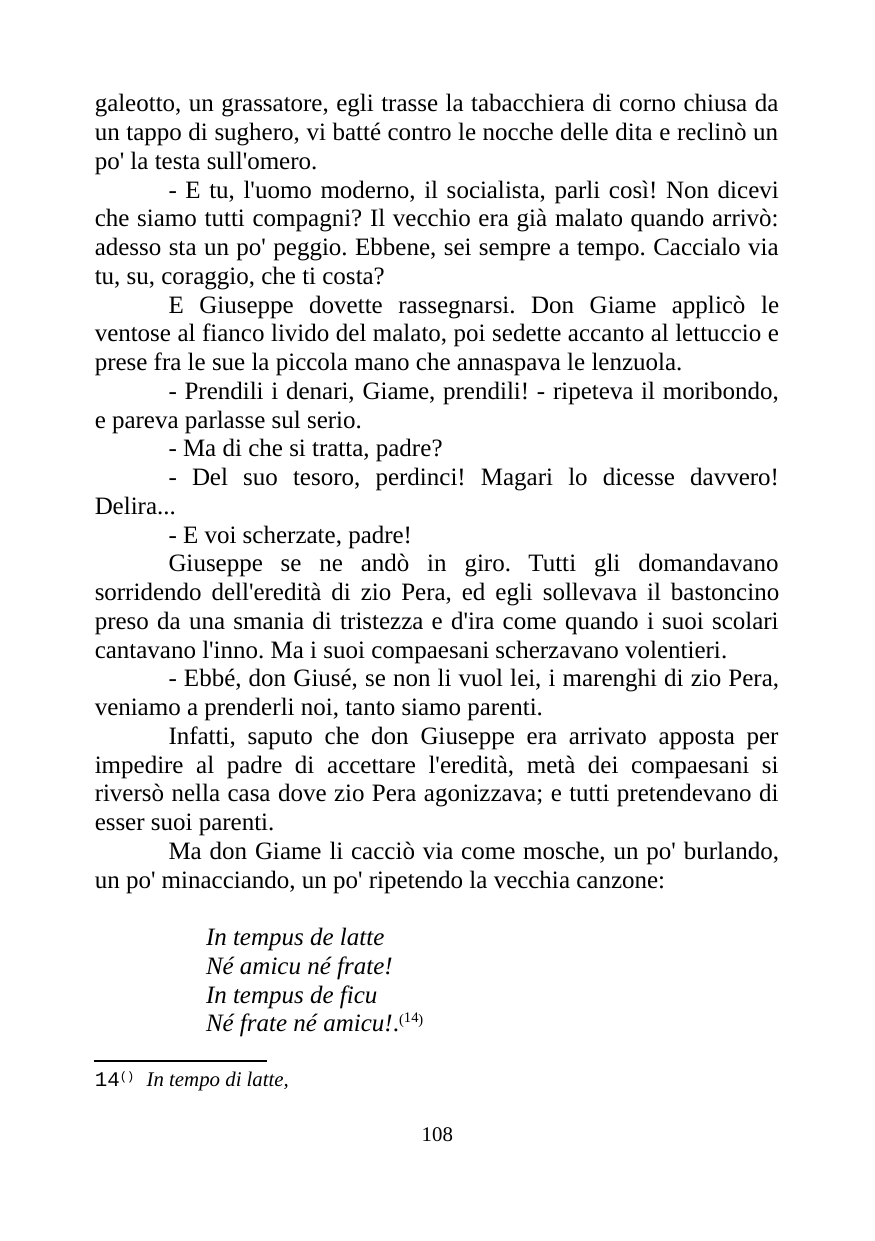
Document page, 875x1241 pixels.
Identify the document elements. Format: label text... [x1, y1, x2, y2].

text - Ma di che si tratta, padre? [94, 433, 779, 462]
text - Ebbé, don Giusé, se non li vuol lei, i marenghi di zio Pera, veniamo a prenderli noi, tanto siamo parenti. [94, 663, 779, 721]
text - E tu, l'uomo moderno, il socialista, parli così! Non dicevi che siamo tutti compagni? Il vecchio era già malato quando arrivò: adesso sta un po' peggio. Ebbene, sei sempre a tempo. Caccialo via tu, su, coraggio, che ti costa? [94, 175, 779, 290]
text - E voi scherzate, padre! [94, 520, 779, 548]
text In tempus de ficu [94, 980, 779, 1008]
text Giuseppe se ne andò in giro. Tutti gli domandavano sorridendo dell'eredità di zio Pera, ed egli sollevava il bastoncino preso da una smania di tristezza e d'ira come quando i suoi scolari cantavano l'inno. Ma i suoi compaesani scherzavano volentieri. [94, 548, 779, 663]
text galeotto, un grassatore, egli trasse la tabacchiera di corno chiusa da un tappo di sughero, vi batté contro le nocche delle dita e reclinò un po' la testa sull'omero. [94, 88, 779, 175]
text E Giuseppe dovette rassegnarsi. Don Giame applicò le ventose al fianco livido del malato, poi sedette accanto al lettuccio e prese fra le sue la piccola mano che annaspava le lenzuola. [94, 290, 779, 376]
text () In tempo di latte, [94, 1067, 779, 1093]
text Né frate né amicu!.() [94, 1008, 779, 1037]
text - Prendili i denari, Giame, prendili! - ripeteva il moribondo, e pareva parlasse sul serio. [94, 376, 779, 433]
text Infatti, saputo che don Giuseppe era arrivato apposta per impedire al padre di accettare l'eredità, metà dei compaesani si riversò nella casa dove zio Pera agonizzava; e tutti pretendevano di esser suoi parenti. [94, 721, 779, 836]
text In tempus de latte [94, 922, 779, 951]
text - Del suo tesoro, perdinci! Magari lo dicesse davvero! Delira... [94, 462, 779, 520]
text Ma don Giame li cacciò via come mosche, un po' burlando, un po' minacciando, un po' ripetendo la vecchia canzone: [94, 836, 779, 893]
text Né amicu né frate! [94, 951, 779, 980]
